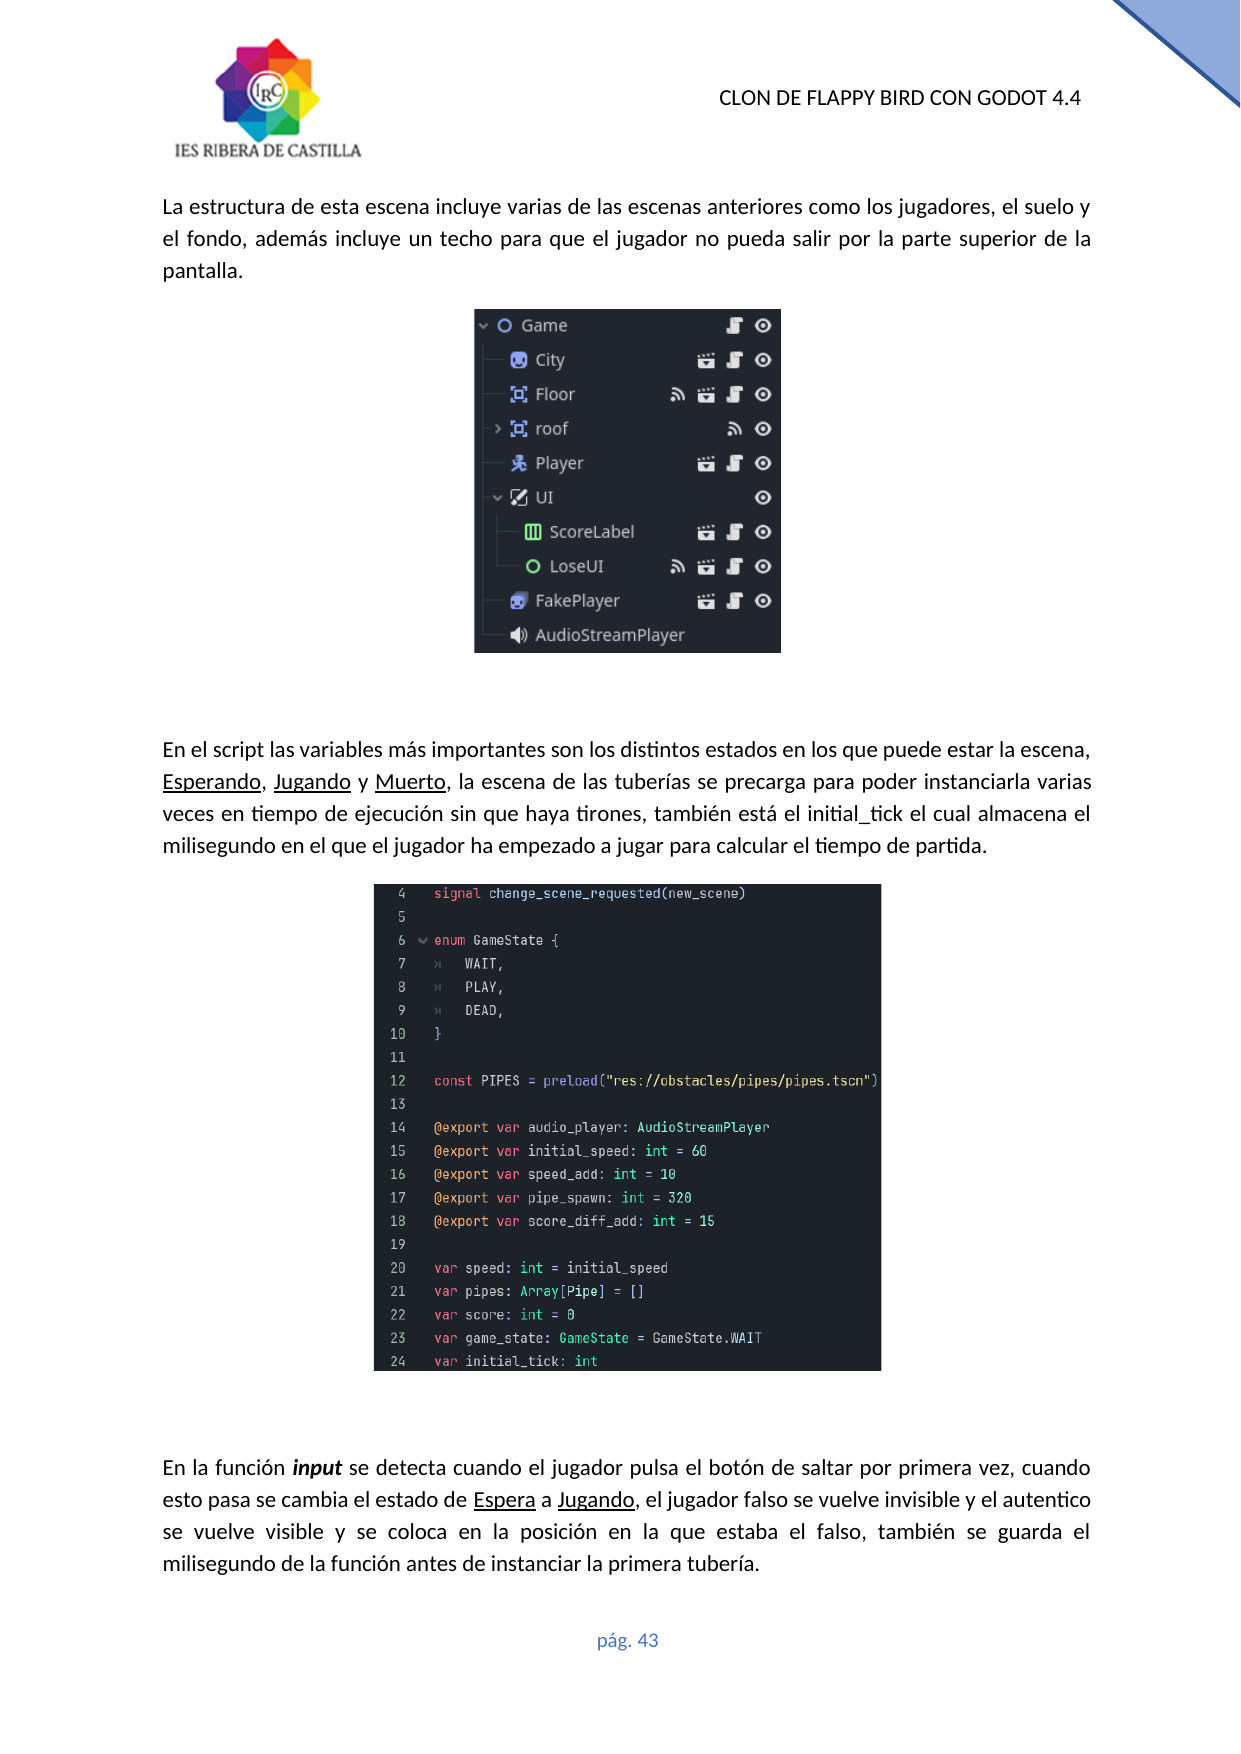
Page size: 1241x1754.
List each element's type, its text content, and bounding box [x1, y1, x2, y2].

picture [373, 884, 882, 1371]
picture [173, 29, 366, 164]
text La estructura de esta escena incluye varias de las escenas anteriores como los jugadores, el suelo y el fondo, además incluye un techo para que el jugador no pueda salir por la parte superior de la pantalla. [162, 192, 1093, 284]
text En el script las variables más importantes son los distintos estados en los que puede estar la escena, Esperando, Jugando y Muerto, la escena de las tuberías se precarga para poder instanciarla varias veces en tiempo de ejecución sin que haya tirones, también está el initial_tick el cual almacena el milisegundo en el que el jugador ha empezado a jugar para calcular el tiempo de partida. [162, 735, 1093, 859]
picture [474, 309, 781, 653]
text En la función input se detecta cuando el jugador pulsa el botón de saltar por primera vez, cuando esto pasa se cambia el estado de Espera a Jugando, el jugador falso se vuelve invisible y el autentico se vuelve visible y se coloca en la posición en la que estaba el falso, también se guarda el milisegundo de la función antes de instanciar la primera tubería. [162, 1453, 1093, 1577]
